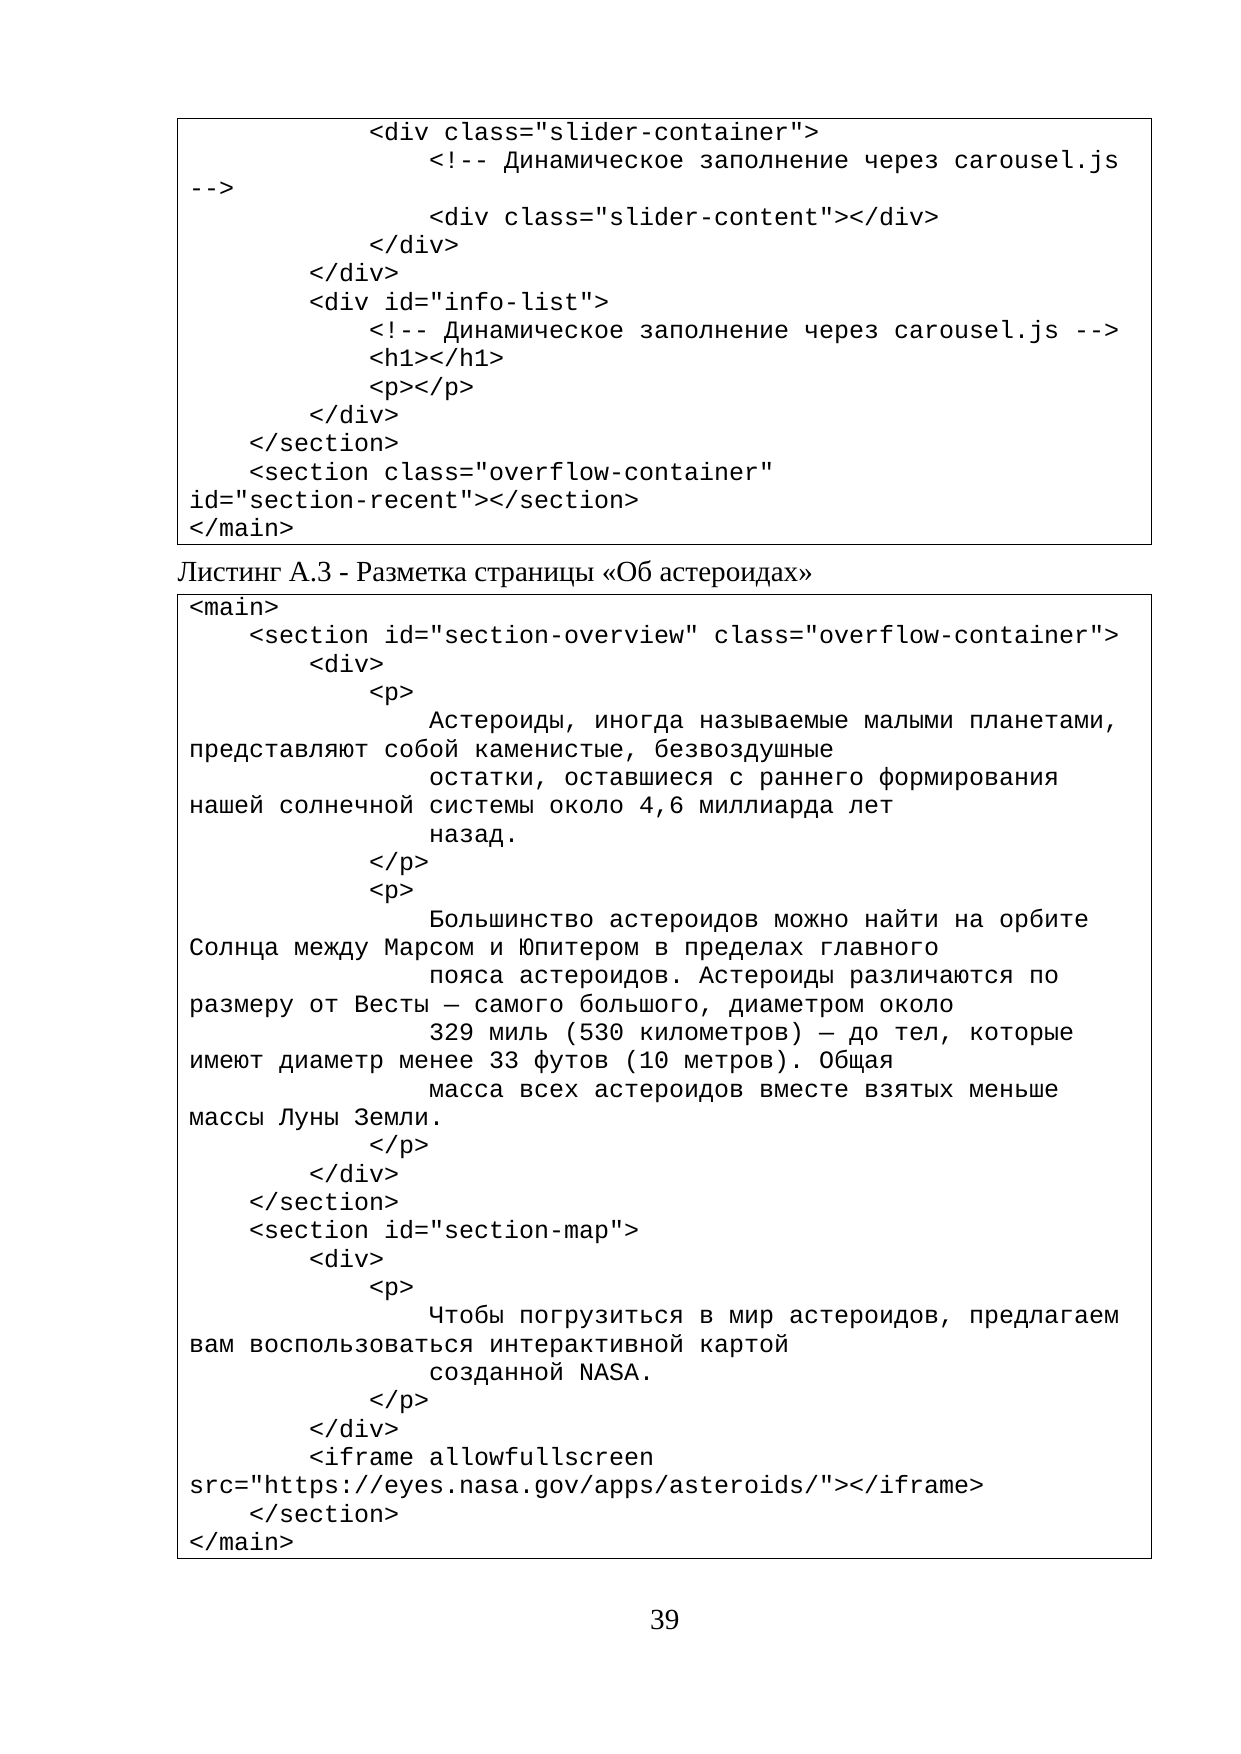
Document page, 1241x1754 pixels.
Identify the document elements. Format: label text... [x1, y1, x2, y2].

text Листинг A.3 - Разметка страницы «Об астероидах» [177, 554, 1152, 588]
table_header <main> <section id="section-overview" class="overflow-container"> <div> <p> Астероиды, иногда называемые малыми планетами, представляют собой каменистые, безвоздушные остатки, оставшиеся с раннего формирования нашей солнечной системы около 4,6 миллиарда лет назад. </p> <p> Большинство астероидов можно найти на орбите Солнца между Марсом и Юпитером в пределах главного пояса астероидов. Астероиды различаются по размеру от Весты — самого большого, диаметром около 329 миль (530 километров) — до тел, которые имеют диаметр менее 33 футов (10 метров). Общая масса всех астероидов вместе взятых меньше массы Луны Земли. </p> </div> </section> <section id="section-map"> <div> <p> Чтобы погрузиться в мир астероидов, предлагаем вам воспользоваться интерактивной картой созданной NASA. </p> </div> <iframe allowfullscreen src="https://eyes.nasa.gov/apps/asteroids/"></iframe> </section> </main> [178, 595, 1151, 1558]
table_header <div class="slider-container"> <!-- Динамическое заполнение через carousel.js --> <div class="slider-content"></div> </div> </div> <div id="info-list"> <!-- Динамическое заполнение через carousel.js --> <h1></h1> <p></p> </div> </section> <section class="overflow-container" id="section-recent"></section> </main> [178, 119, 1151, 544]
